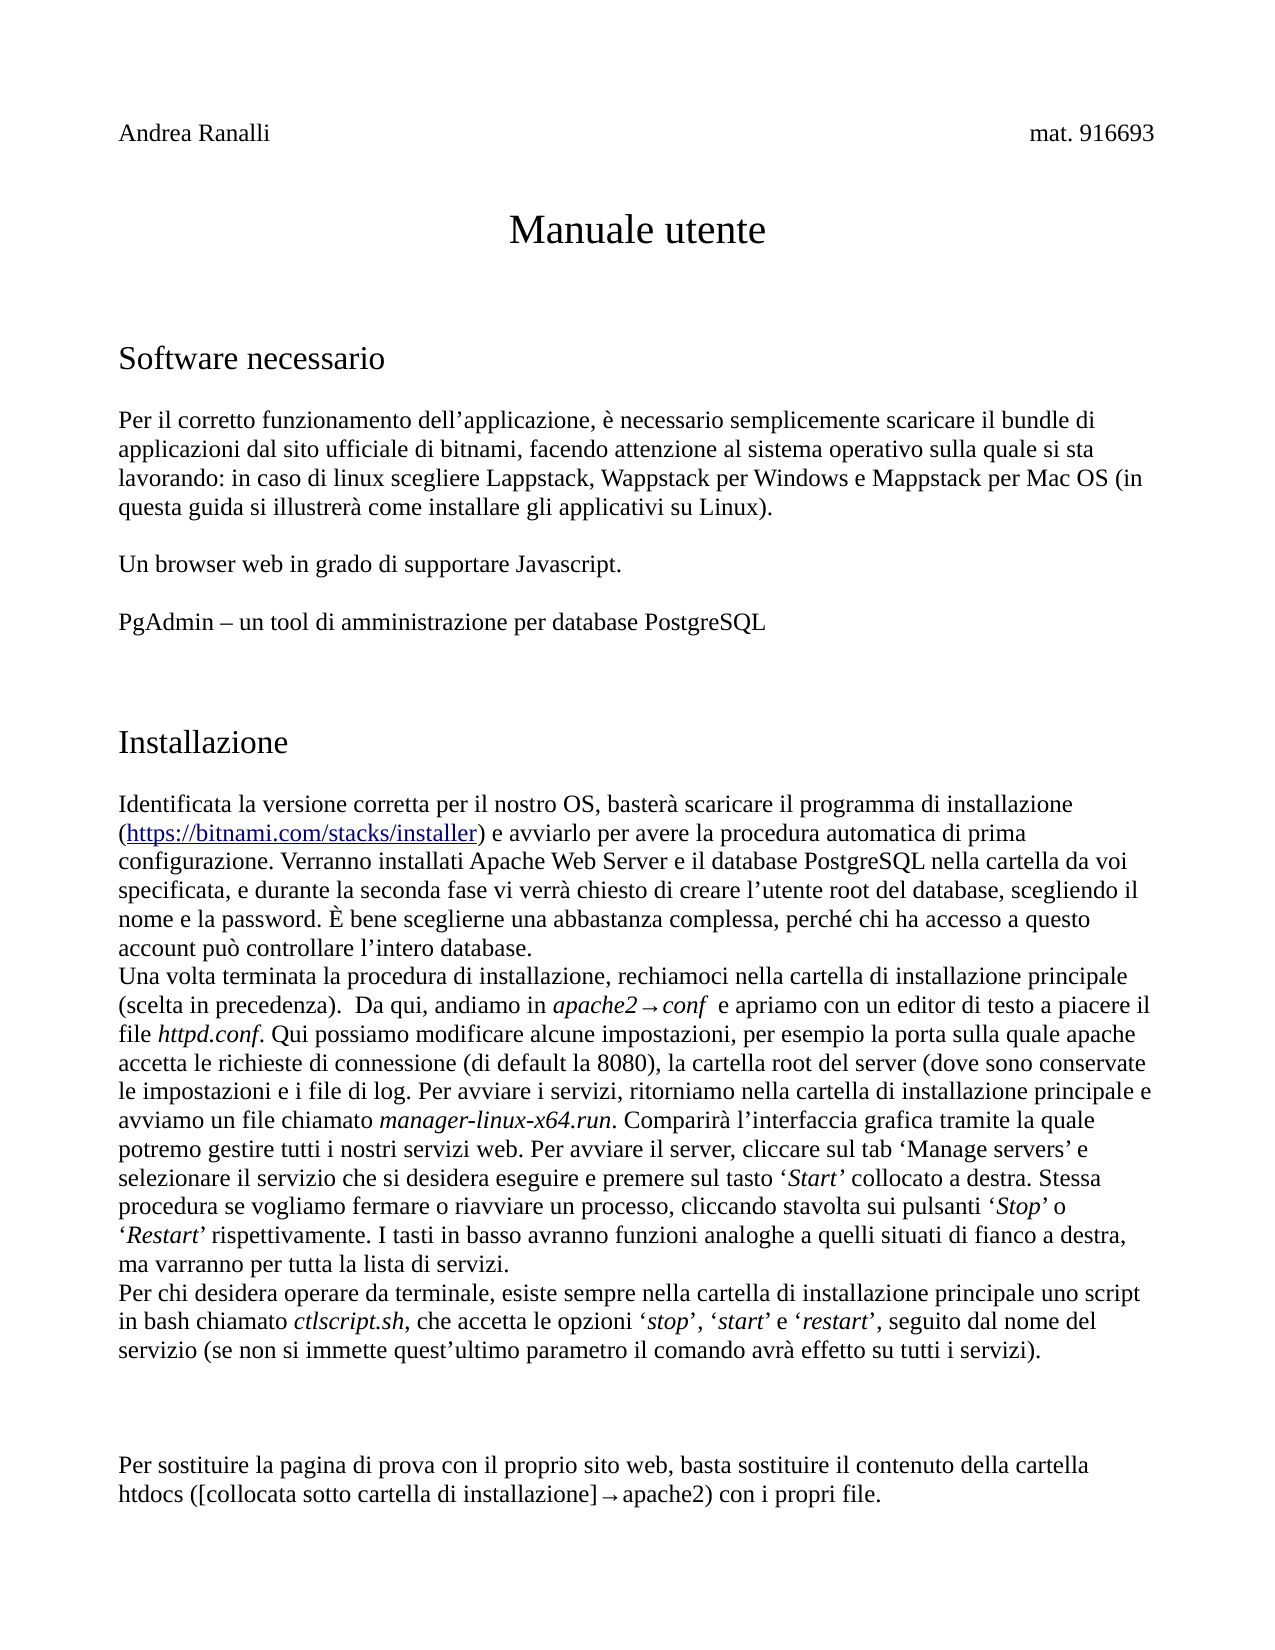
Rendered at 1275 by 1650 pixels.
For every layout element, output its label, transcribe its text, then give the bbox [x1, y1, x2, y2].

text Per sostituire la pagina di prova con il proprio sito web, basta sostituire il contenuto della cartella htdocs ([collocata sotto cartella di installazione]→apache2) con i propri file. [118, 1450, 1157, 1508]
text Una volta terminata la procedura di installazione, rechiamoci nella cartella di installazione principale (scelta in precedenza). Da qui, andiamo in apache2→conf e apriamo con un editor di testo a piacere il file httpd.conf. Qui possiamo modificare alcune impostazioni, per esempio la porta sulla quale apache accetta le richieste di connessione (di default la 8080), la cartella root del server (dove sono conservate le impostazioni e i file di log. Per avviare i servizi, ritorniamo nella cartella di installazione principale e avviamo un file chiamato manager-linux-x64.run. Comparirà l’interfaccia grafica tramite la quale potremo gestire tutti i nostri servizi web. Per avviare il server, cliccare sul tab ‘Manage servers’ e selezionare il servizio che si desidera eseguire e premere sul tasto ‘Start’ collocato a destra. Stessa procedura se vogliamo fermare o riavviare un processo, cliccando stavolta sui pulsanti ‘Stop’ o ‘Restart’ rispettivamente. I tasti in basso avranno funzioni analoghe a quelli situati di fianco a destra, ma varranno per tutta la lista di servizi. [118, 961, 1157, 1278]
text Software necessario [118, 338, 1157, 377]
text Installazione [118, 722, 1157, 760]
text Per il corretto funzionamento dell’applicazione, è necessario semplicemente scaricare il bundle di applicazioni dal sito ufficiale di bitnami, facendo attenzione al sistema operativo sulla quale si sta lavorando: in caso di linux scegliere Lappstack, Wappstack per Windows e Mappstack per Mac OS (in questa guida si illustrerà come installare gli applicativi su Linux). [118, 406, 1157, 521]
text PgAdmin – un tool di amministrazione per database PostgreSQL [118, 607, 1157, 636]
text Manuale utente [118, 204, 1157, 252]
text Per chi desidera operare da terminale, esiste sempre nella cartella di installazione principale uno script in bash chiamato ctlscript.sh, che accetta le opzioni ‘stop’, ‘start’ e ‘restart’, seguito dal nome del servizio (se non si immette quest’ultimo parametro il comando avrà effetto su tutti i servizi). [118, 1278, 1157, 1364]
text Un browser web in grado di supportare Javascript. [118, 549, 1157, 578]
text Identificata la versione corretta per il nostro OS, basterà scaricare il programma di installazione (https://bitnami.com/stacks/installer) e avviarlo per avere la procedura automatica di prima configurazione. Verranno installati Apache Web Server e il database PostgreSQL nella cartella da voi specificata, e durante la seconda fase vi verrà chiesto di creare l’utente root del database, scegliendo il nome e la password. È bene sceglierne una abbastanza complessa, perché chi ha accesso a questo account può controllare l’intero database. [118, 789, 1157, 961]
text Andrea Ranalli mat. 916693 [118, 118, 1157, 147]
